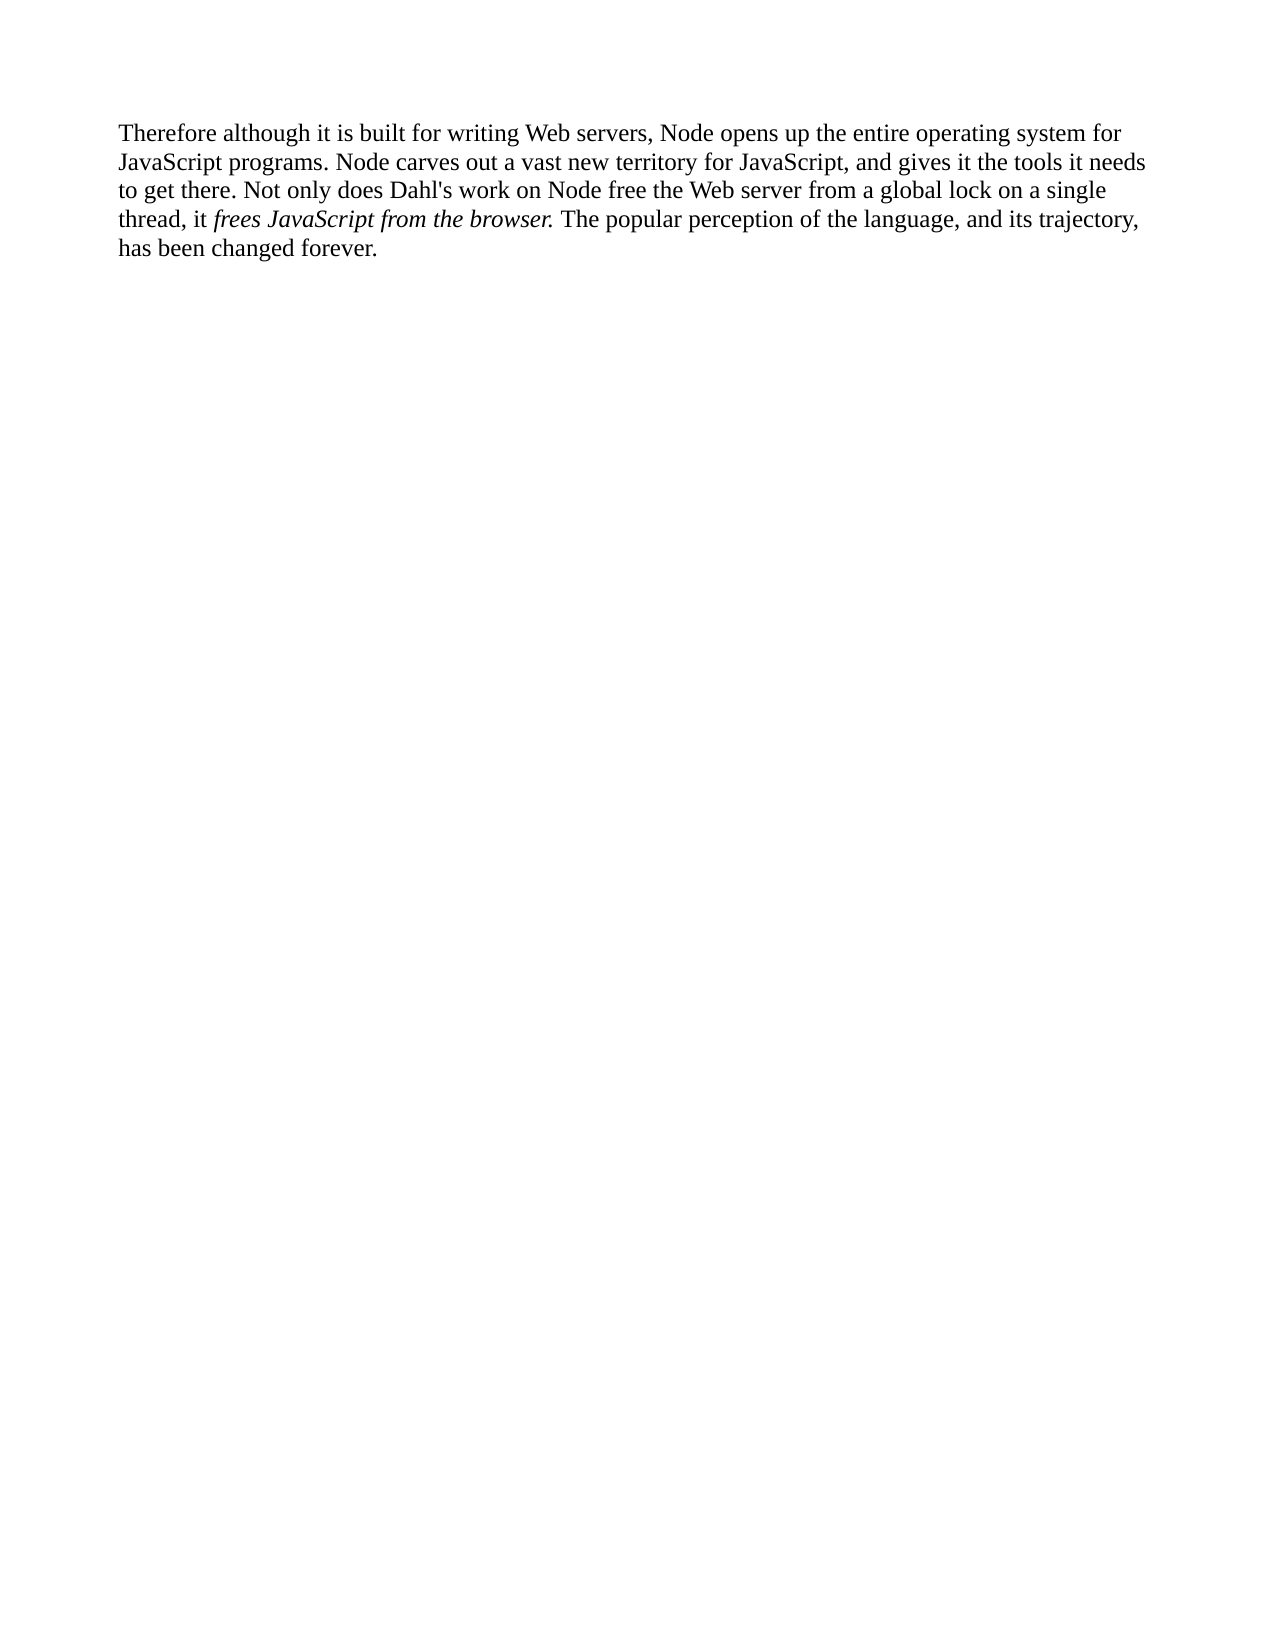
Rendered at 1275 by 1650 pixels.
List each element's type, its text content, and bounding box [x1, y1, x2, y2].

text Therefore although it is built for writing Web servers, Node opens up the entire operating system for JavaScript programs. Node carves out a vast new territory for JavaScript, and gives it the tools it needs to get there. Not only does Dahl's work on Node free the Web server from a global lock on a single thread, it frees JavaScript from the browser. The popular perception of the language, and its trajectory, has been changed forever. [118, 118, 1157, 262]
